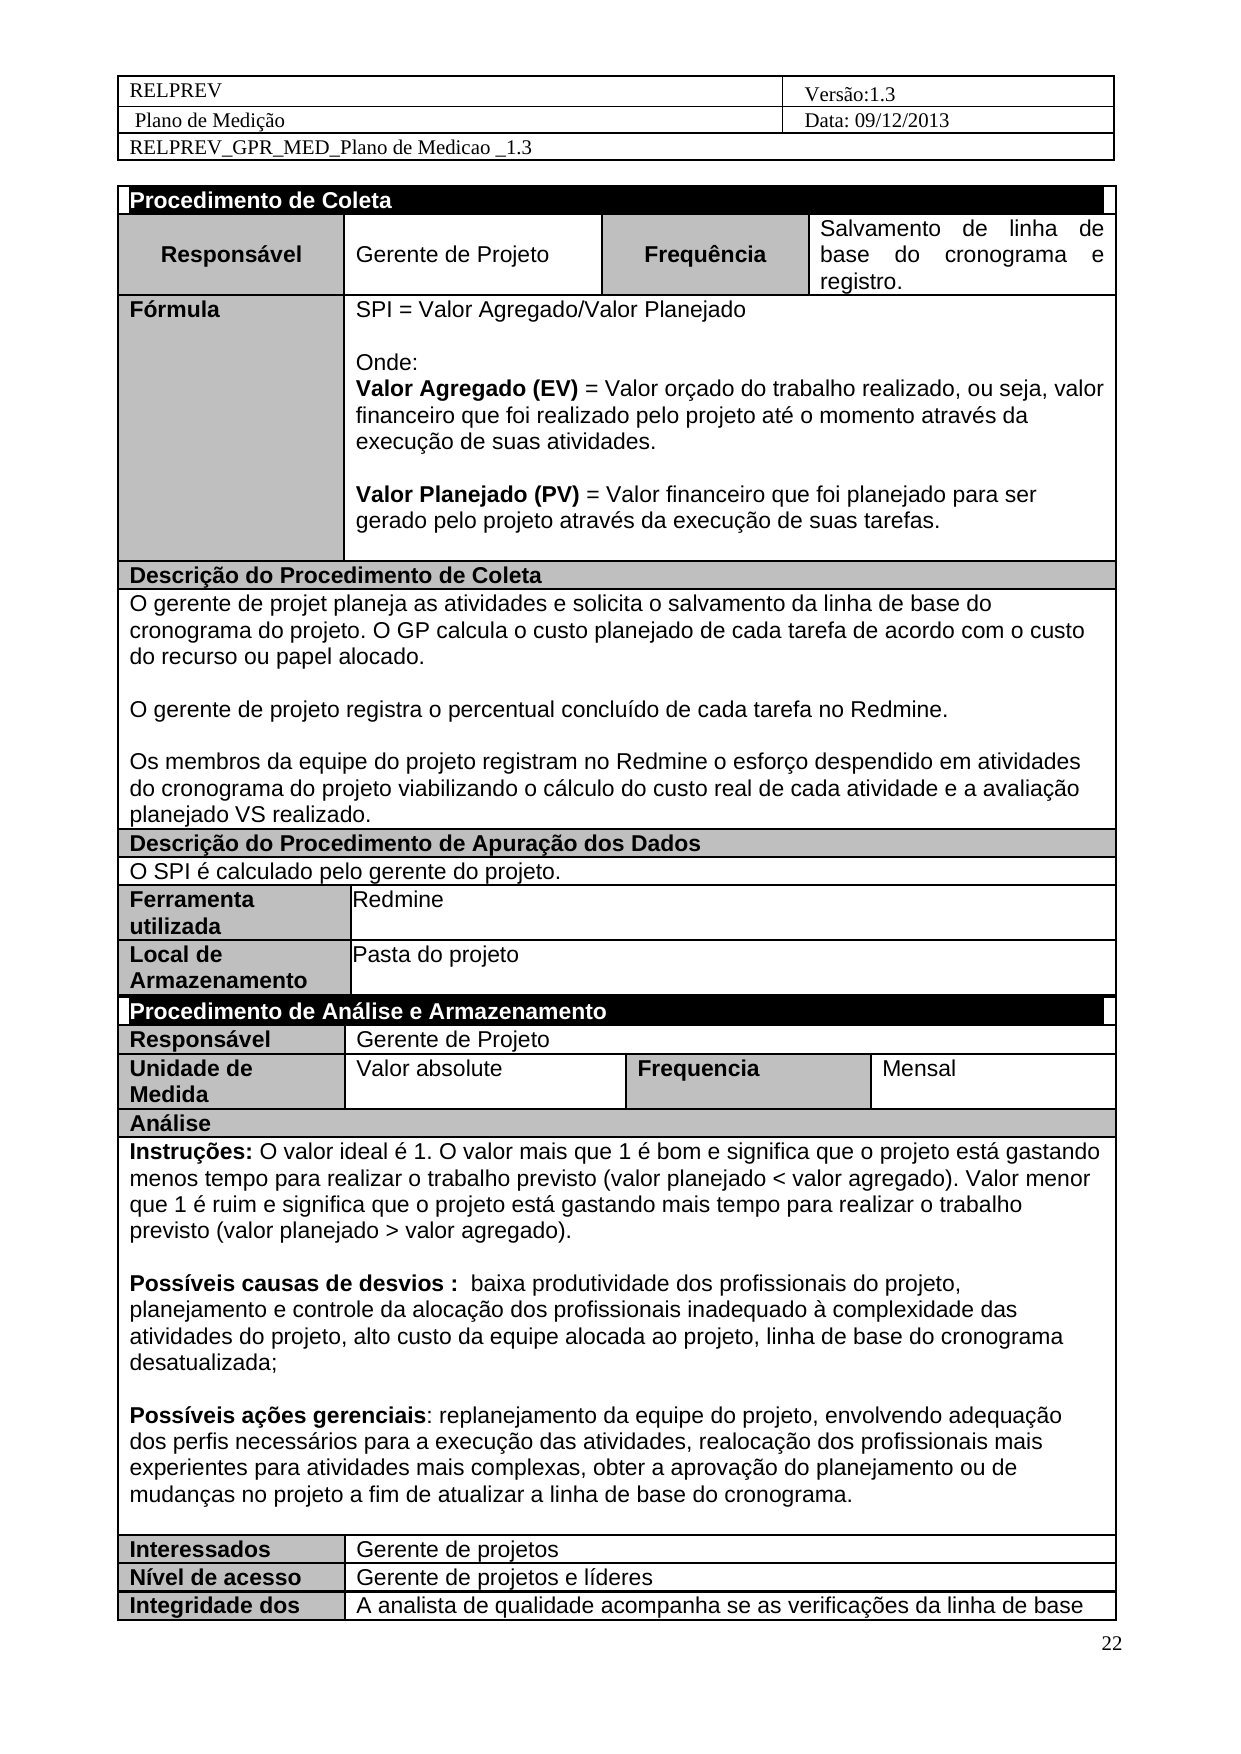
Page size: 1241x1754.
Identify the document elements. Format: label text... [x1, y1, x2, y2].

table_cell Responsável [119, 1026, 344, 1053]
table_cell Valor absolute [346, 1055, 625, 1108]
table_cell O gerente de projet planeja as atividades e solicita o salvamento da linha de base do cronograma do projeto. O GP calcula o custo planejado de cada tarefa de acordo com o custo do recurso ou papel alocado. O gerente de projeto registra o percentual concluído de cada tarefa no Redmine. Os membros da equipe do projeto registram no Redmine o esforço despendido em atividades do cronograma do projeto viabilizando o cálculo do custo real de cada atividade e a avaliação planejado VS realizado. [119, 590, 1115, 827]
table_cell Fórmula [119, 296, 343, 560]
table_cell Local de Armazenamento [119, 941, 350, 994]
table_cell SPI = Valor Agregado/Valor Planejado Onde: Valor Agregado (EV) = Valor orçado do trabalho realizado, ou seja, valor financeiro que foi realizado pelo projeto até o momento através da execução de suas atividades. Valor Planejado (PV) = Valor financeiro que foi planejado para ser gerado pelo projeto através da execução de suas tarefas. [345, 296, 1115, 560]
table_cell Salvamento de linha de base do cronograma e registro. [810, 215, 1115, 294]
table_cell Frequencia [627, 1055, 870, 1108]
table_cell Unidade de Medida [119, 1055, 344, 1108]
table_cell Pasta do projeto [352, 941, 1115, 994]
table_cell Nível de acesso [119, 1564, 344, 1590]
table_cell Gerente de Projeto [345, 215, 601, 294]
table_cell Análise [119, 1110, 1115, 1136]
table_cell Descrição do Procedimento de Coleta [119, 562, 1115, 588]
table_cell Gerente de Projeto [346, 1026, 1115, 1053]
table_cell Mensal [872, 1055, 1115, 1108]
table_cell Frequência [603, 215, 808, 294]
table_cell Redmine [352, 886, 1115, 939]
table_cell Descrição do Procedimento de Apuração dos Dados [119, 830, 1115, 856]
table_cell Gerente de projetos e líderes [346, 1564, 1115, 1590]
table_cell Ferramenta utilizada [119, 886, 350, 939]
table_cell Instruções: O valor ideal é 1. O valor mais que 1 é bom e significa que o projeto está gastando menos tempo para realizar o trabalho previsto (valor planejado < valor agregado). Valor menor que 1 é ruim e significa que o projeto está gastando mais tempo para realizar o trabalho previsto (valor planejado > valor agregado). Possíveis causas de desvios : baixa produtividade dos profissionais do projeto, planejamento e controle da alocação dos profissionais inadequado à complexidade das atividades do projeto, alto custo da equipe alocada ao projeto, linha de base do cronograma desatualizada; Possíveis ações gerenciais: replanejamento da equipe do projeto, envolvendo adequação dos perfis necessários para a execução das atividades, realocação dos profissionais mais experientes para atividades mais complexas, obter a aprovação do planejamento ou de mudanças no projeto a fim de atualizar a linha de base do cronograma. [119, 1138, 1115, 1533]
table_cell Interessados [119, 1536, 344, 1562]
table_cell Gerente de projetos [346, 1536, 1115, 1562]
table_cell O SPI é calculado pelo gerente do projeto. [119, 858, 1115, 884]
table_cell Integridade dos [119, 1593, 344, 1619]
table_cell Responsável [119, 215, 343, 294]
table_cell A analista de qualidade acompanha se as verificações da linha de base [346, 1593, 1115, 1619]
